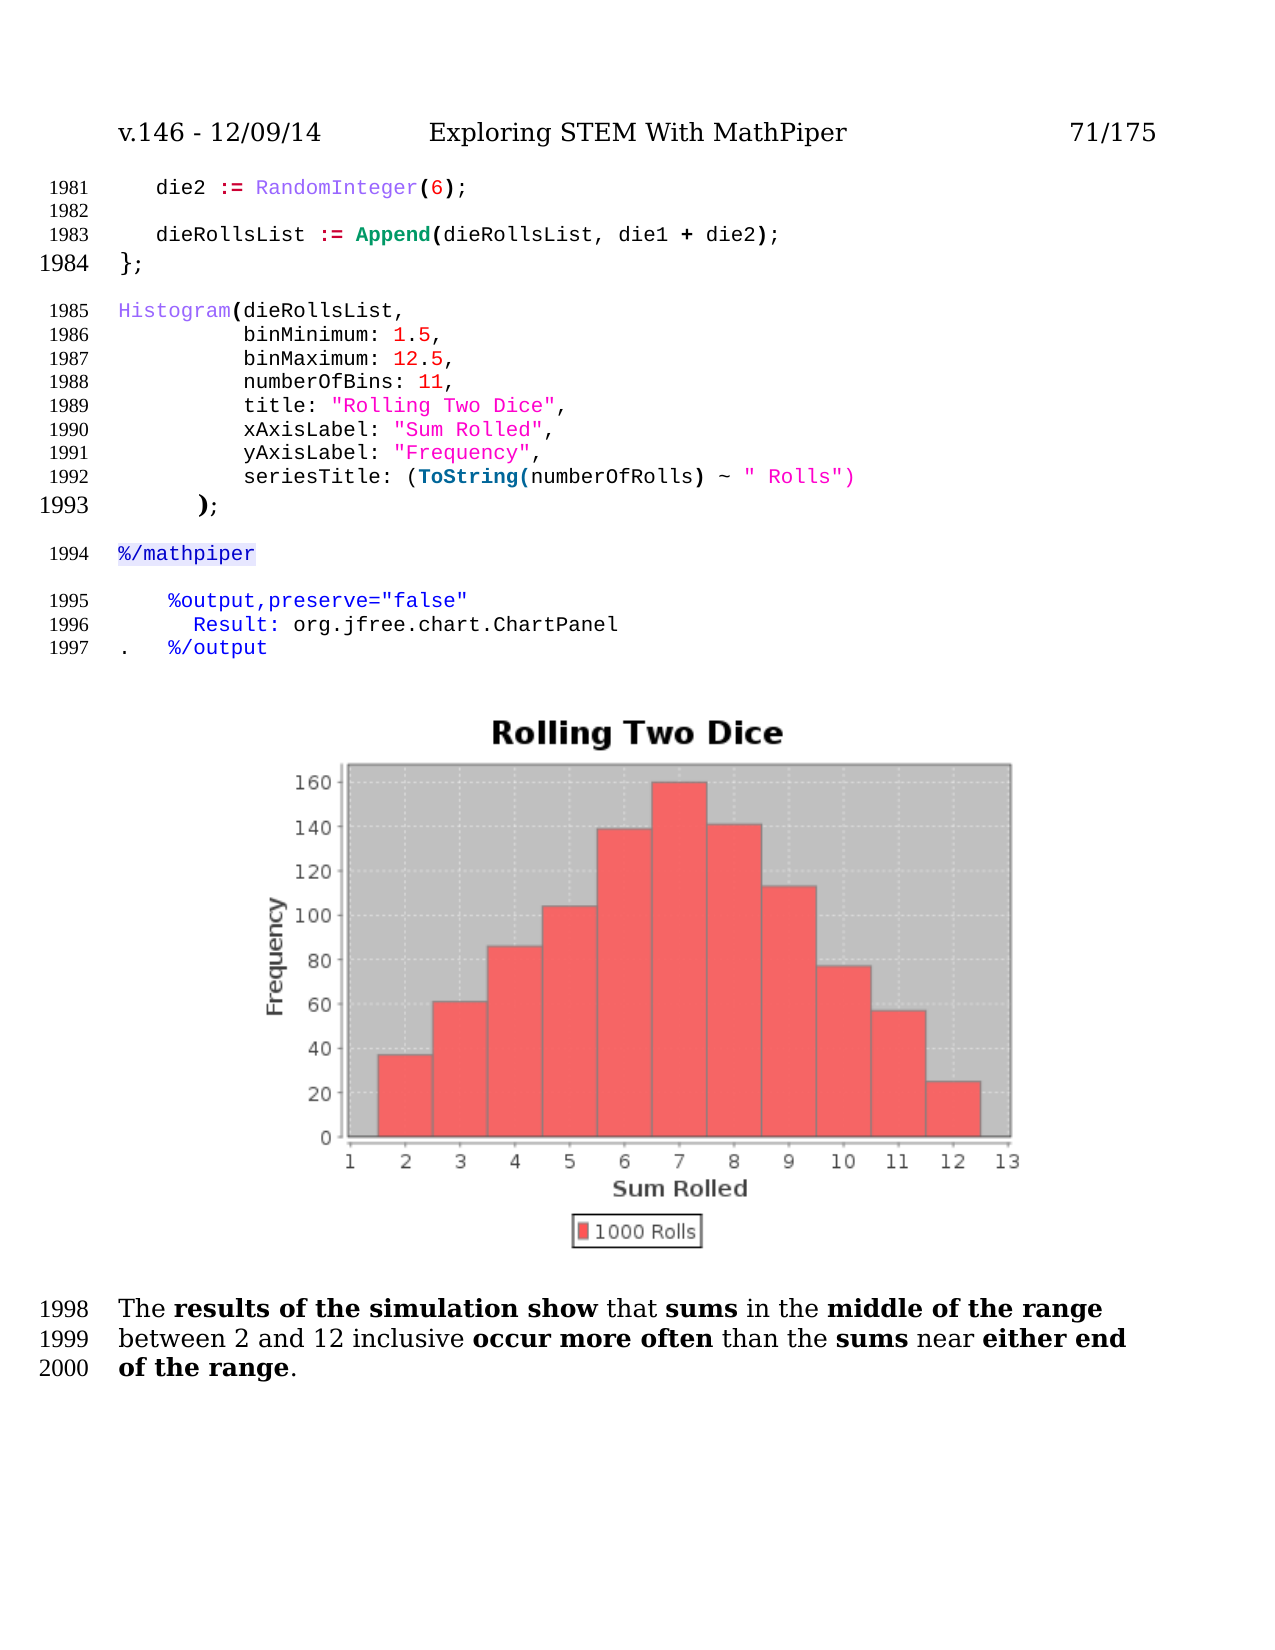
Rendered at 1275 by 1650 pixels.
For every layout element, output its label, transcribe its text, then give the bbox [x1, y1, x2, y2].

text dieRollsList := Append(dieRollsList, die1 + die2); [118, 224, 1157, 248]
text }; [118, 248, 1157, 277]
picture [245, 714, 1030, 1250]
text title: "Rolling Two Dice", [118, 395, 1157, 419]
text The results of the simulation show that sums in the middle of the range between 2 and 12 inclusive occur more often than the sums near either end of the range. [118, 1294, 1157, 1382]
text binMaximum: 12.5, [118, 348, 1157, 371]
text die2 := RandomInteger(6); [118, 177, 1157, 200]
text %output,preserve="false" [118, 590, 1157, 614]
text seriesTitle: (ToString(numberOfRolls) ~ " Rolls") [118, 466, 1157, 490]
text Result: org.jfree.chart.ChartPanel [118, 614, 1157, 637]
text . %/output [118, 637, 1157, 661]
text Histogram(dieRollsList, [118, 301, 1157, 324]
text ); [118, 490, 1157, 519]
text numberOfBins: 11, [118, 371, 1157, 395]
text %/mathpiper [118, 543, 1157, 566]
text yAxisLabel: "Frequency", [118, 442, 1157, 466]
text binMinimum: 1.5, [118, 324, 1157, 348]
text xAxisLabel: "Sum Rolled", [118, 419, 1157, 442]
